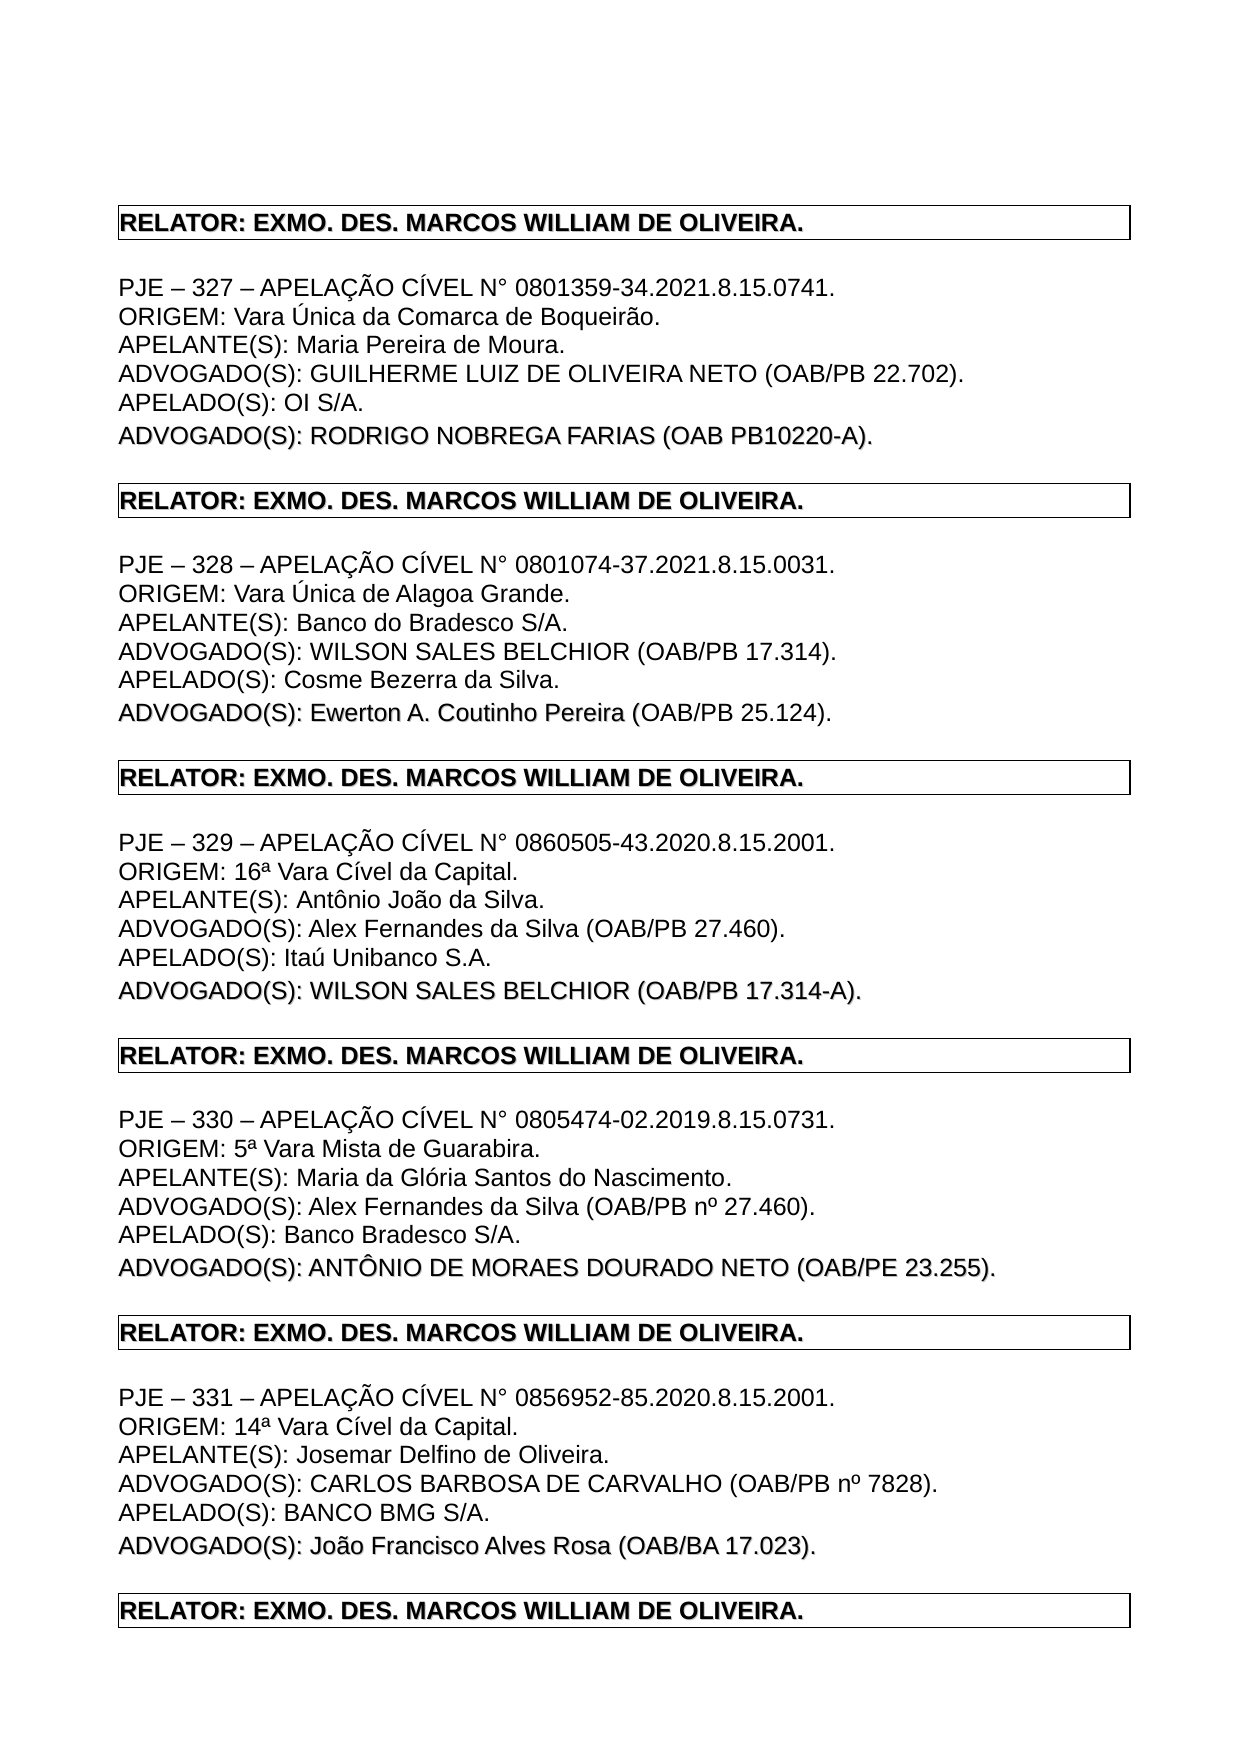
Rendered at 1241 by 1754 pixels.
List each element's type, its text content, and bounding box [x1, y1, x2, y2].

text RELATOR: EXMO. DES. MARCOS WILLIAM DE OLIVEIRA. [119, 484, 1129, 517]
text ADVOGADO(S): Ewerton A. Coutinho Pereira (OAB/PB 25.124). [118, 698, 1131, 727]
text ADVOGADO(S): GUILHERME LUIZ DE OLIVEIRA NETO (OAB/PB 22.702). [118, 359, 1122, 388]
text APELADO(S): OI S/A. [118, 388, 1122, 417]
text RELATOR: EXMO. DES. MARCOS WILLIAM DE OLIVEIRA. [119, 206, 1129, 239]
text APELANTE(S): Banco do Bradesco S/A. [118, 608, 1122, 637]
text ORIGEM: 5ª Vara Mista de Guarabira. [118, 1134, 1122, 1163]
text ADVOGADO(S): WILSON SALES BELCHIOR (OAB/PB 17.314). [118, 637, 1122, 666]
text PJE – 330 – APELAÇÃO CÍVEL N° 0805474-02.2019.8.15.0731. [118, 1106, 1122, 1134]
text ADVOGADO(S): João Francisco Alves Rosa (OAB/BA 17.023). [118, 1531, 1131, 1560]
text ORIGEM: 16ª Vara Cível da Capital. [118, 857, 1122, 886]
text ORIGEM: Vara Única de Alagoa Grande. [118, 579, 1122, 608]
text ORIGEM: Vara Única da Comarca de Boqueirão. [118, 302, 1122, 331]
text APELANTE(S): Antônio João da Silva. [118, 886, 1122, 914]
text ADVOGADO(S): ANTÔNIO DE MORAES DOURADO NETO (OAB/PE 23.255). [118, 1253, 1131, 1282]
text RELATOR: EXMO. DES. MARCOS WILLIAM DE OLIVEIRA. [119, 761, 1129, 794]
text RELATOR: EXMO. DES. MARCOS WILLIAM DE OLIVEIRA. [119, 1316, 1129, 1349]
text PJE – 327 – APELAÇÃO CÍVEL N° 0801359-34.2021.8.15.0741. [118, 273, 1122, 302]
text PJE – 329 – APELAÇÃO CÍVEL N° 0860505-43.2020.8.15.2001. [118, 828, 1122, 857]
text ADVOGADO(S): RODRIGO NOBREGA FARIAS (OAB PB10220-A). [118, 421, 1131, 450]
text APELANTE(S): Josemar Delfino de Oliveira. [118, 1441, 1122, 1469]
text ADVOGADO(S): Alex Fernandes da Silva (OAB/PB 27.460). [118, 914, 1122, 943]
text APELADO(S): Banco Bradesco S/A. [118, 1221, 1122, 1249]
text APELANTE(S): Maria Pereira de Moura. [118, 331, 1122, 359]
text ADVOGADO(S): CARLOS BARBOSA DE CARVALHO (OAB/PB nº 7828). [118, 1469, 1122, 1498]
text APELADO(S): BANCO BMG S/A. [118, 1498, 1122, 1527]
text APELANTE(S): Maria da Glória Santos do Nascimento. [118, 1163, 1122, 1192]
text PJE – 331 – APELAÇÃO CÍVEL N° 0856952-85.2020.8.15.2001. [118, 1383, 1122, 1412]
text PJE – 328 – APELAÇÃO CÍVEL N° 0801074-37.2021.8.15.0031. [118, 551, 1122, 579]
text RELATOR: EXMO. DES. MARCOS WILLIAM DE OLIVEIRA. [119, 1039, 1129, 1072]
text ADVOGADO(S): WILSON SALES BELCHIOR (OAB/PB 17.314-A). [118, 976, 1131, 1005]
text ORIGEM: 14ª Vara Cível da Capital. [118, 1412, 1122, 1441]
text APELADO(S): Itaú Unibanco S.A. [118, 943, 1122, 972]
text APELADO(S): Cosme Bezerra da Silva. [118, 666, 1122, 694]
text ADVOGADO(S): Alex Fernandes da Silva (OAB/PB nº 27.460). [118, 1192, 1122, 1221]
text RELATOR: EXMO. DES. MARCOS WILLIAM DE OLIVEIRA. [119, 1594, 1129, 1627]
